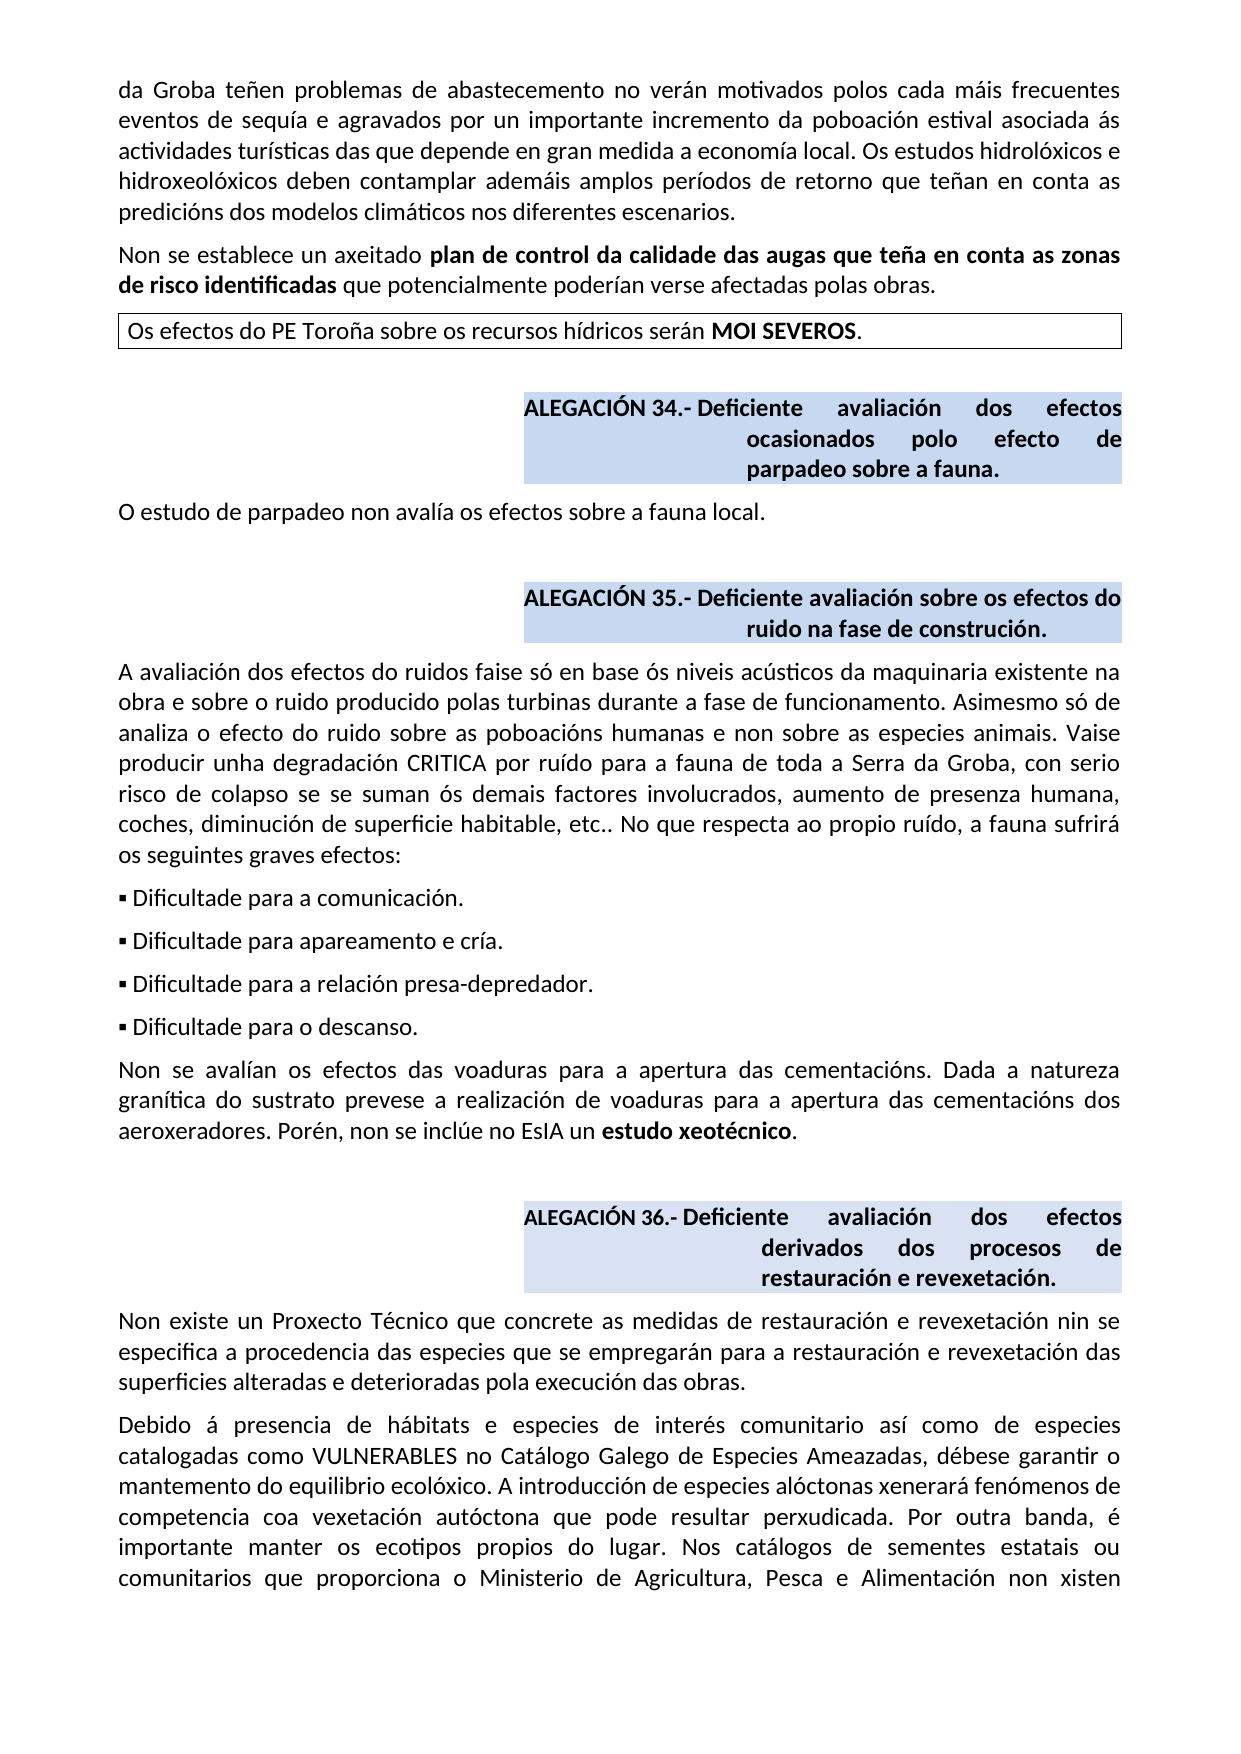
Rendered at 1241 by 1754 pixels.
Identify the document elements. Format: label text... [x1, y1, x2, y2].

text ▪ Dificultade para a relación presa-depredador. [118, 968, 1122, 998]
list Deficiente avaliación dos efectos derivados dos procesos de restauración e revexetación. [524, 1201, 1122, 1293]
text ▪ Dificultade para a comunicación. [118, 882, 1122, 912]
text Non se avalían os efectos das voaduras para a apertura das cementacións. Dada a natureza granítica do sustrato prevese a realización de voaduras para a apertura das cementacións dos aeroxeradores. Porén, non se inclúe no EsIA un estudo xeotécnico. [118, 1054, 1122, 1146]
text A avaliación dos efectos do ruidos faise só en base ós niveis acústicos da maquinaria existente na obra e sobre o ruido producido polas turbinas durante a fase de funcionamento. Asimesmo só de analiza o efecto do ruido sobre as poboacións humanas e non sobre as especies animais. Vaise producir unha degradación CRITICA por ruído para a fauna de toda a Serra da Groba, con serio risco de colapso se se suman ós demais factores involucrados, aumento de presenza humana, coches, diminución de superficie habitable, etc.. No que respecta ao propio ruído, a fauna sufrirá os seguintes graves efectos: [118, 656, 1122, 869]
text Non existe un Proxecto Técnico que concrete as medidas de restauración e revexetación nin se especifica a procedencia das especies que se empregarán para a restauración e revexetación das superficies alteradas e deterioradas pola execución das obras. [118, 1305, 1122, 1397]
text Os efectos do PE Toroña sobre os recursos hídricos serán MOI SEVEROS. [119, 314, 1121, 348]
text ▪ Dificultade para o descanso. [118, 1011, 1122, 1042]
text Debido á presencia de hábitats e especies de interés comunitario así como de especies catalogadas como VULNERABLES no Catálogo Galego de Especies Ameazadas, débese garantir o mantemento do equilibrio ecolóxico. A introducción de especies alóctonas xenerará fenómenos de competencia coa vexetación autóctona que pode resultar perxudicada. Por outra banda, é importante manter os ecotipos propios do lugar. Nos catálogos de sementes estatais ou comunitarios que proporciona o Ministerio de Agricultura, Pesca e Alimentación non xisten [118, 1409, 1122, 1592]
list Deficiente avaliación sobre os efectos do ruido na fase de construción. [524, 582, 1122, 643]
text Non se establece un axeitado plan de control da calidade das augas que teña en conta as zonas de risco identificadas que potencialmente poderían verse afectadas polas obras. [118, 239, 1122, 300]
text da Groba teñen problemas de abastecemento no verán motivados polos cada máis frecuentes eventos de sequía e agravados por un importante incremento da poboación estival asociada ás actividades turísticas das que depende en gran medida a economía local. Os estudos hidrolóxicos e hidroxeolóxicos deben contamplar ademáis amplos períodos de retorno que teñan en conta as predicións dos modelos climáticos nos diferentes escenarios. [118, 74, 1122, 226]
list Deficiente avaliación dos efectos ocasionados polo efecto de parpadeo sobre a fauna. [524, 392, 1122, 484]
text O estudo de parpadeo non avalía os efectos sobre a fauna local. [118, 496, 1122, 527]
text ▪ Dificultade para apareamento e cría. [118, 925, 1122, 956]
